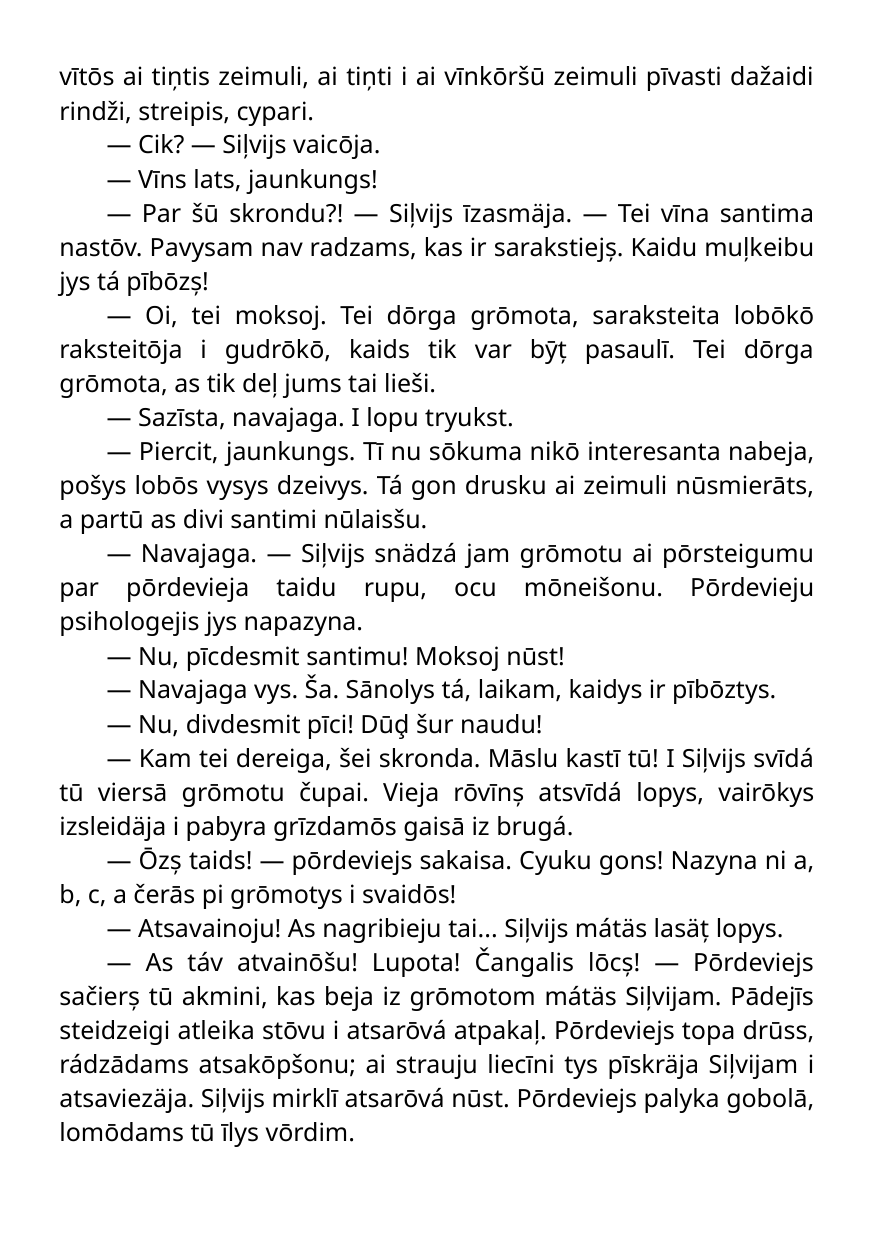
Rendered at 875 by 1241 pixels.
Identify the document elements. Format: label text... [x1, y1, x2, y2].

text — Sazīsta, navajaga. I lopu tryukst. [59, 400, 815, 434]
text vītōs ai tiņtis zeimuli, ai tiņti i ai vīnkōršū zeimuli pīvasti dažaidi rindži, streipis, cypari. [59, 59, 815, 127]
text — Navajaga. — Siļvijs snädzá jam grōmotu ai pōrsteigumu par pōrdevieja taidu rupu, ocu mōneišonu. Pōrdevieju psihologejis jys napazyna. [59, 536, 815, 638]
text — Kam tei dereiga, šei skronda. Māslu kastī tū! I Siļvijs svīdá tū viersā grōmotu čupai. Vieja rōvīnș atsvīdá lopys, vairōkys izsleidäja i pabyra grīzdamōs gaisā iz brugá. [59, 740, 815, 842]
text — Oi, tei moksoj. Tei dōrga grōmota, saraksteita lobōkō raksteitōja i gudrōkō, kaids tik var bȳț pasaulī. Tei dōrga grōmota, as tik deļ jums tai lieši. [59, 297, 815, 400]
text — Vīns lats, jaunkungs! [59, 161, 815, 195]
text — Piercit, jaunkungs. Tī nu sōkuma nikō interesanta nabeja, pošys lobōs vysys dzeivys. Tá gon drusku ai zeimuli nūsmierāts, a partū as divi santimi nūlaisšu. [59, 434, 815, 536]
text — Ōzș taids! — pōrdeviejs sakaisa. Cyuku gons! Nazyna ni a, b, c, a čerās pi grōmotys i svaidōs! [59, 842, 815, 911]
text — Cik? — Siļvijs vaicōja. [59, 127, 815, 161]
text — As táv atvainōšu! Lupota! Čangalis lōcș! — Pōrdeviejs sačierș tū akmini, kas beja iz grōmotom mátäs Siļvijam. Pādejīs steidzeigi atleika stōvu i atsarōvá atpakaļ. Pōrdeviejs topa drūss, rádzādams atsakōpšonu; ai strauju liecīni tys pīskräja Siļvijam i atsaviezäja. Siļvijs mirklī atsarōvá nūst. Pōrdeviejs palyka gobolā, lomōdams tū īlys vōrdim. [59, 945, 815, 1149]
text — Par šū skrondu?! — Siļvijs īzasmäja. — Tei vīna santima nastōv. Pavysam nav radzams, kas ir sarakstiejș. Kaidu muļkeibu jys tá pībōzș! [59, 195, 815, 297]
text — Navajaga vys. Ša. Sānolys tá, laikam, kaidys ir pībōztys. [59, 672, 815, 706]
text — Atsavainoju! As nagribieju tai... Siļvijs mátäs lasäț lopys. [59, 911, 815, 945]
text — Nu, divdesmit pīci! Dūḑ šur naudu! [59, 706, 815, 740]
text — Nu, pīcdesmit santimu! Moksoj nūst! [59, 638, 815, 672]
